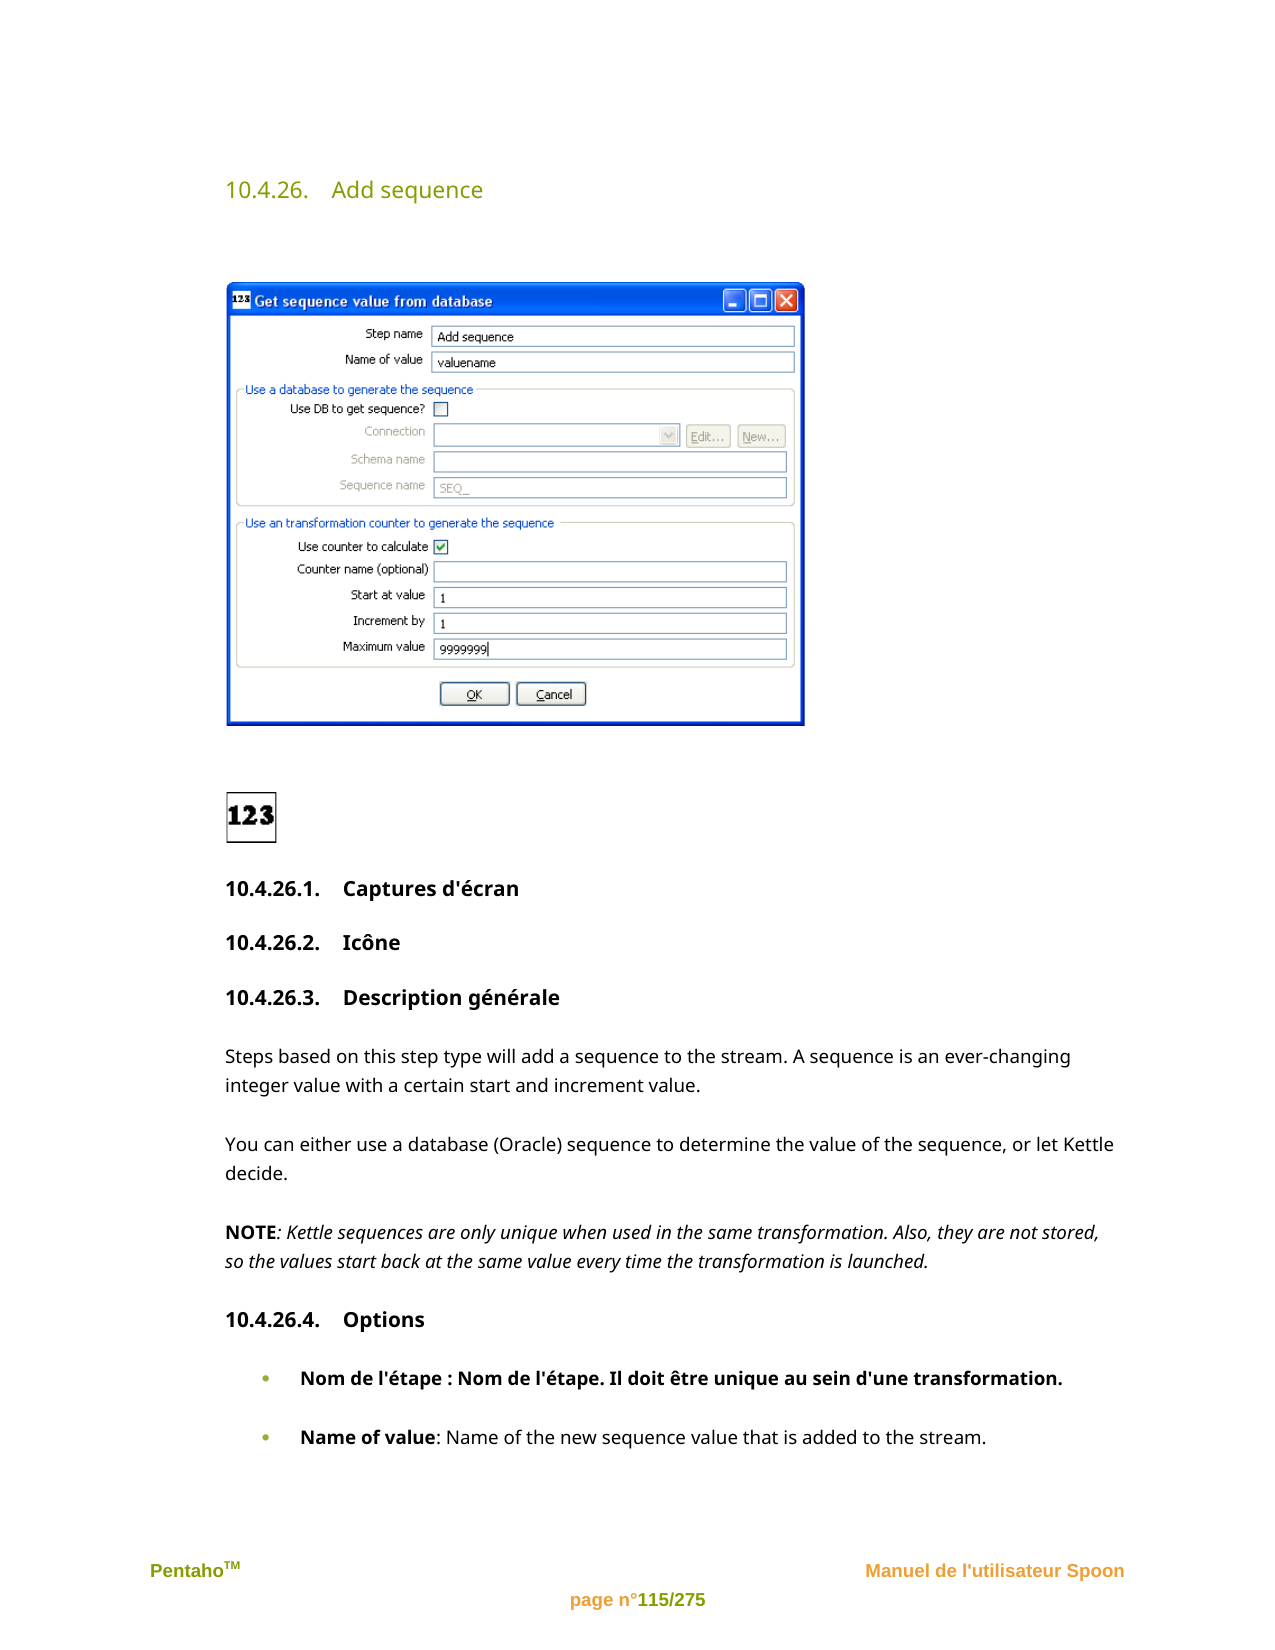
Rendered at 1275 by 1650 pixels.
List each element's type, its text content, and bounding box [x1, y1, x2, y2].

text Steps based on this step type will add a sequence to the stream. A sequence is an ever-changing integer value with a certain start and increment value. [225, 1040, 1125, 1098]
list Nom de l'étape : Nom de l'étape. Il doit être unique au sein d'une transformation. [262, 1362, 1125, 1391]
subtitle Description générale [225, 982, 1125, 1011]
subtitle Icône [225, 927, 1125, 957]
text You can either use a database (Oracle) sequence to determine the value of the sequence, or let Kettle decide. [225, 1128, 1125, 1186]
picture [226, 282, 805, 726]
subtitle Options [225, 1304, 1125, 1333]
list Name of value: Name of the new sequence value that is added to the stream. [262, 1421, 1125, 1450]
subtitle Captures d'écran [225, 229, 1125, 902]
text NOTE: Kettle sequences are only unique when used in the same transformation. Also, they are not stored, so the values start back at the same value every time the transformation is launched. [225, 1216, 1125, 1274]
subtitle Add sequence [225, 175, 1125, 204]
picture [226, 792, 277, 843]
